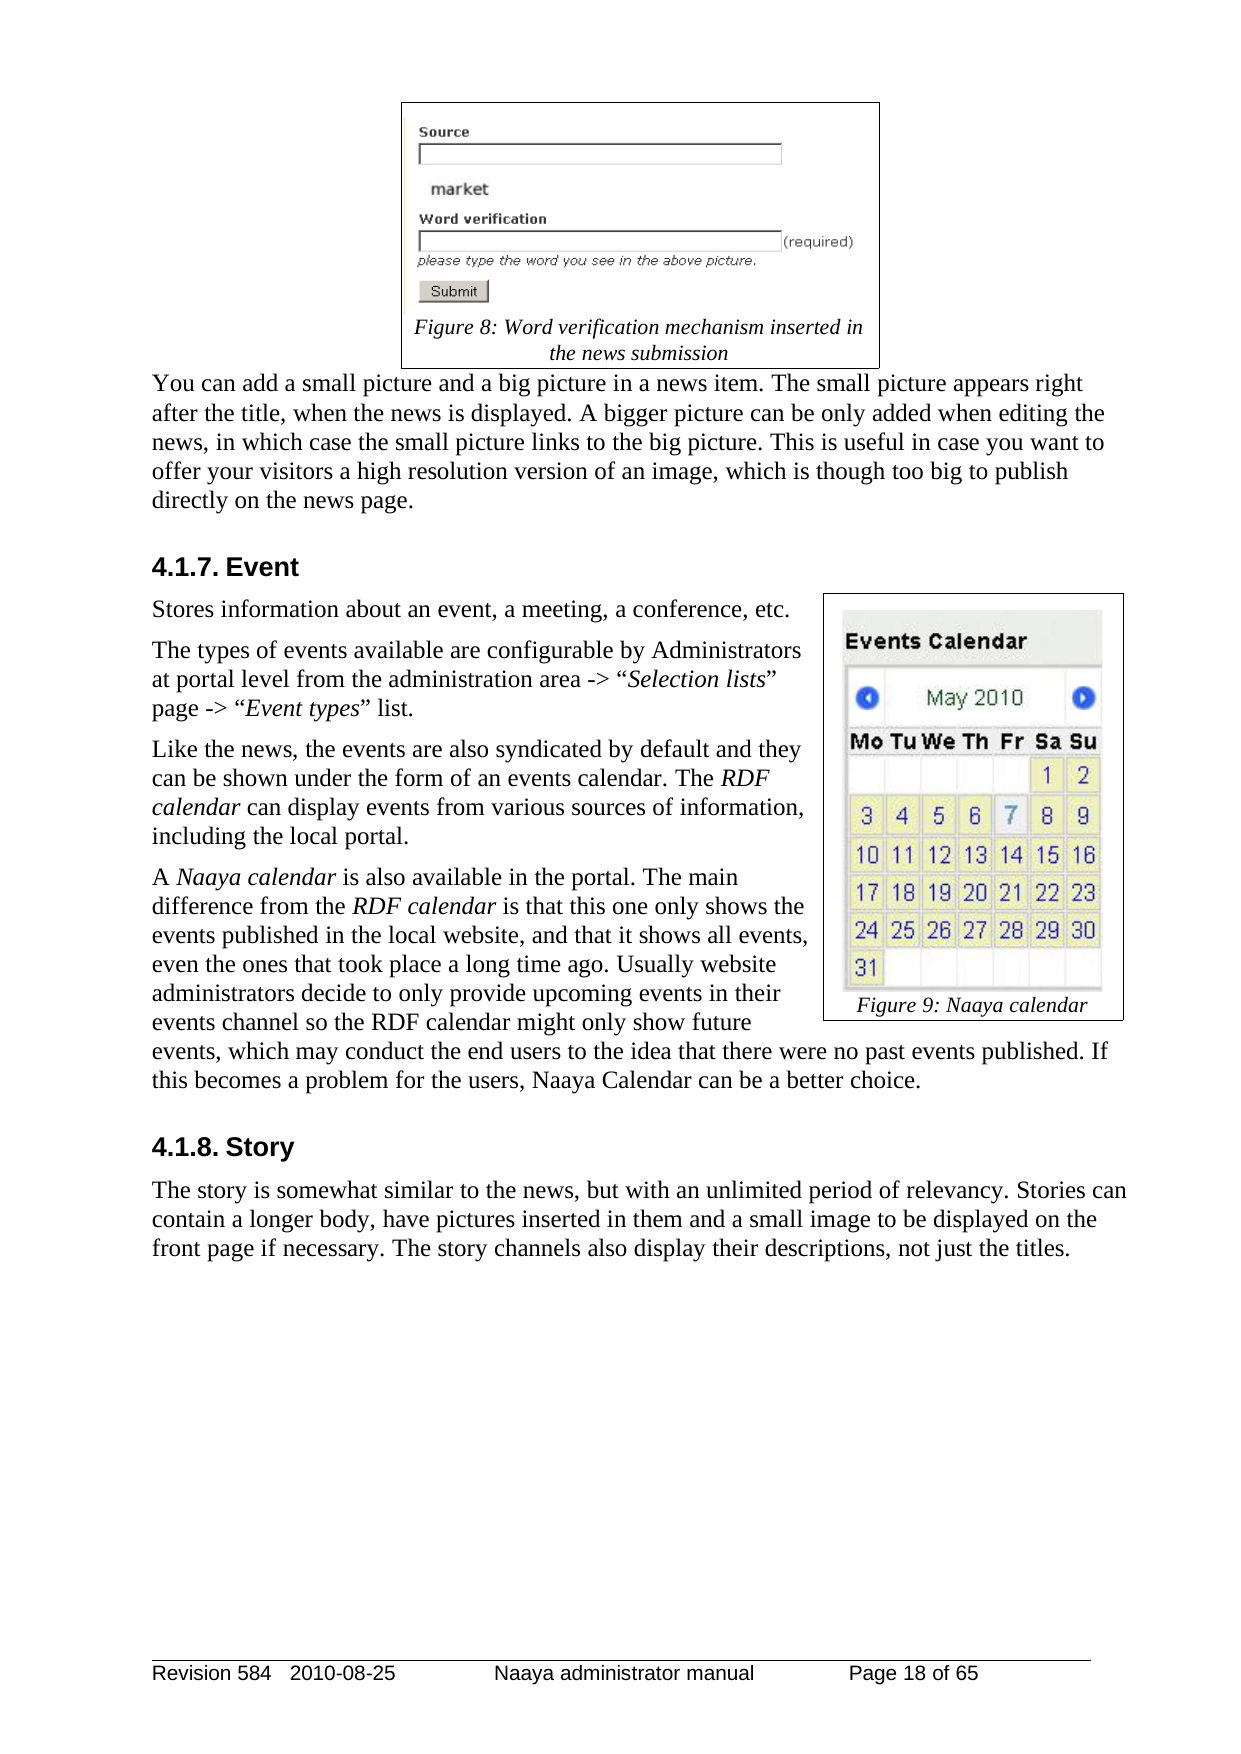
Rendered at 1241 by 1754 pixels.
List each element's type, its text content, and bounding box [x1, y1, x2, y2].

text Stores information about an event, a meeting, a conference, etc. [152, 594, 823, 623]
text You can add a small picture and a big picture in a news item. The small picture appears right after the title, when the news is displayed. A bigger picture can be only added when editing the news, in which case the small picture links to the big picture. This is useful in case you want to offer your visitors a high resolution version of an image, which is though too big to publish directly on the news page. [152, 102, 1128, 514]
picture [404, 117, 876, 315]
subtitle [824, 594, 1123, 1020]
text Figure 8: Word verification mechanism inserted in the news submission [404, 315, 876, 365]
picture [842, 610, 1104, 992]
list Figure 9: Naaya calendar [826, 992, 1120, 1017]
text Like the news, the events are also syndicated by default and they can be shown under the form of an events calendar. The RDF calendar can display events from various sources of information, including the local portal. [152, 734, 823, 850]
text A Naaya calendar is also available in the portal. The main difference from the RDF calendar is that this one only shows the events published in the local website, and that it shows all events, even the ones that took place a long time ago. Usually website administrators decide to only provide upcoming events in their events channel so the RDF calendar might only show future events, which may conduct the end users to the idea that there were no past events published. If this becomes a problem for the users, Naaya Calendar can be a better choice. [152, 862, 1128, 1094]
subtitle Story [152, 1131, 1128, 1162]
subtitle Event [152, 550, 1128, 581]
text The types of events available are configurable by Administrators at portal level from the administration area -> “Selection lists” page -> “Event types” list. [152, 635, 823, 722]
text The story is somewhat similar to the news, but with an unlimited period of relevancy. Stories can contain a longer body, have pictures inserted in them and a small image to be displayed on the front page if necessary. The story channels also display their descriptions, not just the titles. [152, 1174, 1128, 1262]
